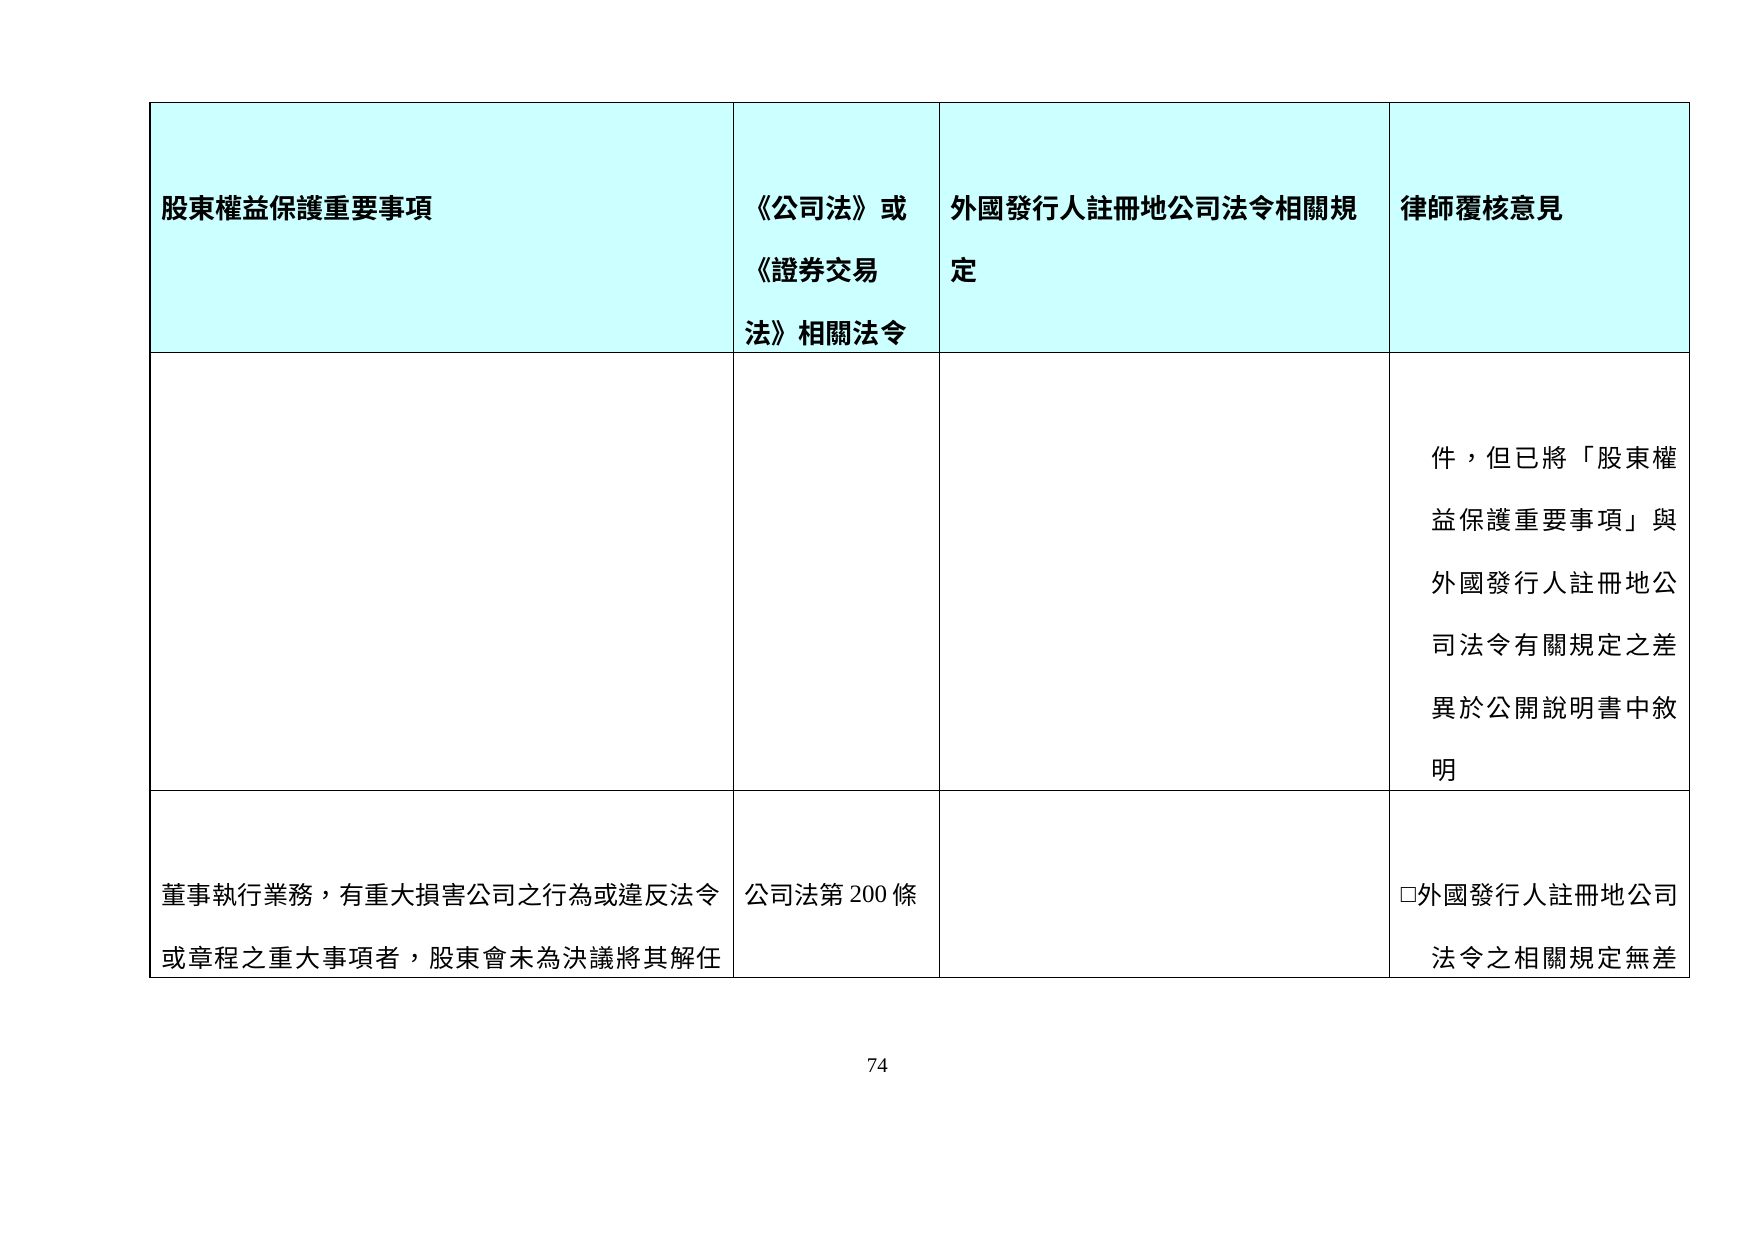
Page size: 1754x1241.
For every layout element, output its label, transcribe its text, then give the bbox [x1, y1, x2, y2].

table_header 外國發行人註冊地公司法令相關規定 [940, 103, 1389, 352]
table_cell [940, 353, 1389, 789]
table_cell [940, 791, 1389, 977]
table_cell □外國發行人註冊地公司法令之相關規定無差 [1390, 791, 1689, 977]
table_cell [734, 353, 939, 789]
table_header 股東權益保護重要事項 [151, 103, 733, 352]
table_cell 件，但已將「股東權益保護重要事項」與外國發行人註冊地公司法令有關規定之差異於公開說明書中敘明 [1390, 353, 1689, 789]
table_cell [151, 353, 733, 789]
table_cell 公司法第200條 [734, 791, 939, 977]
table_header 《公司法》或《證券交易法》相關法令 [734, 103, 939, 352]
table_header 律師覆核意見 [1390, 103, 1689, 352]
table_cell 董事執行業務，有重大損害公司之行為或違反法令或章程之重大事項者，股東會未為決議將其解任 [151, 791, 733, 977]
